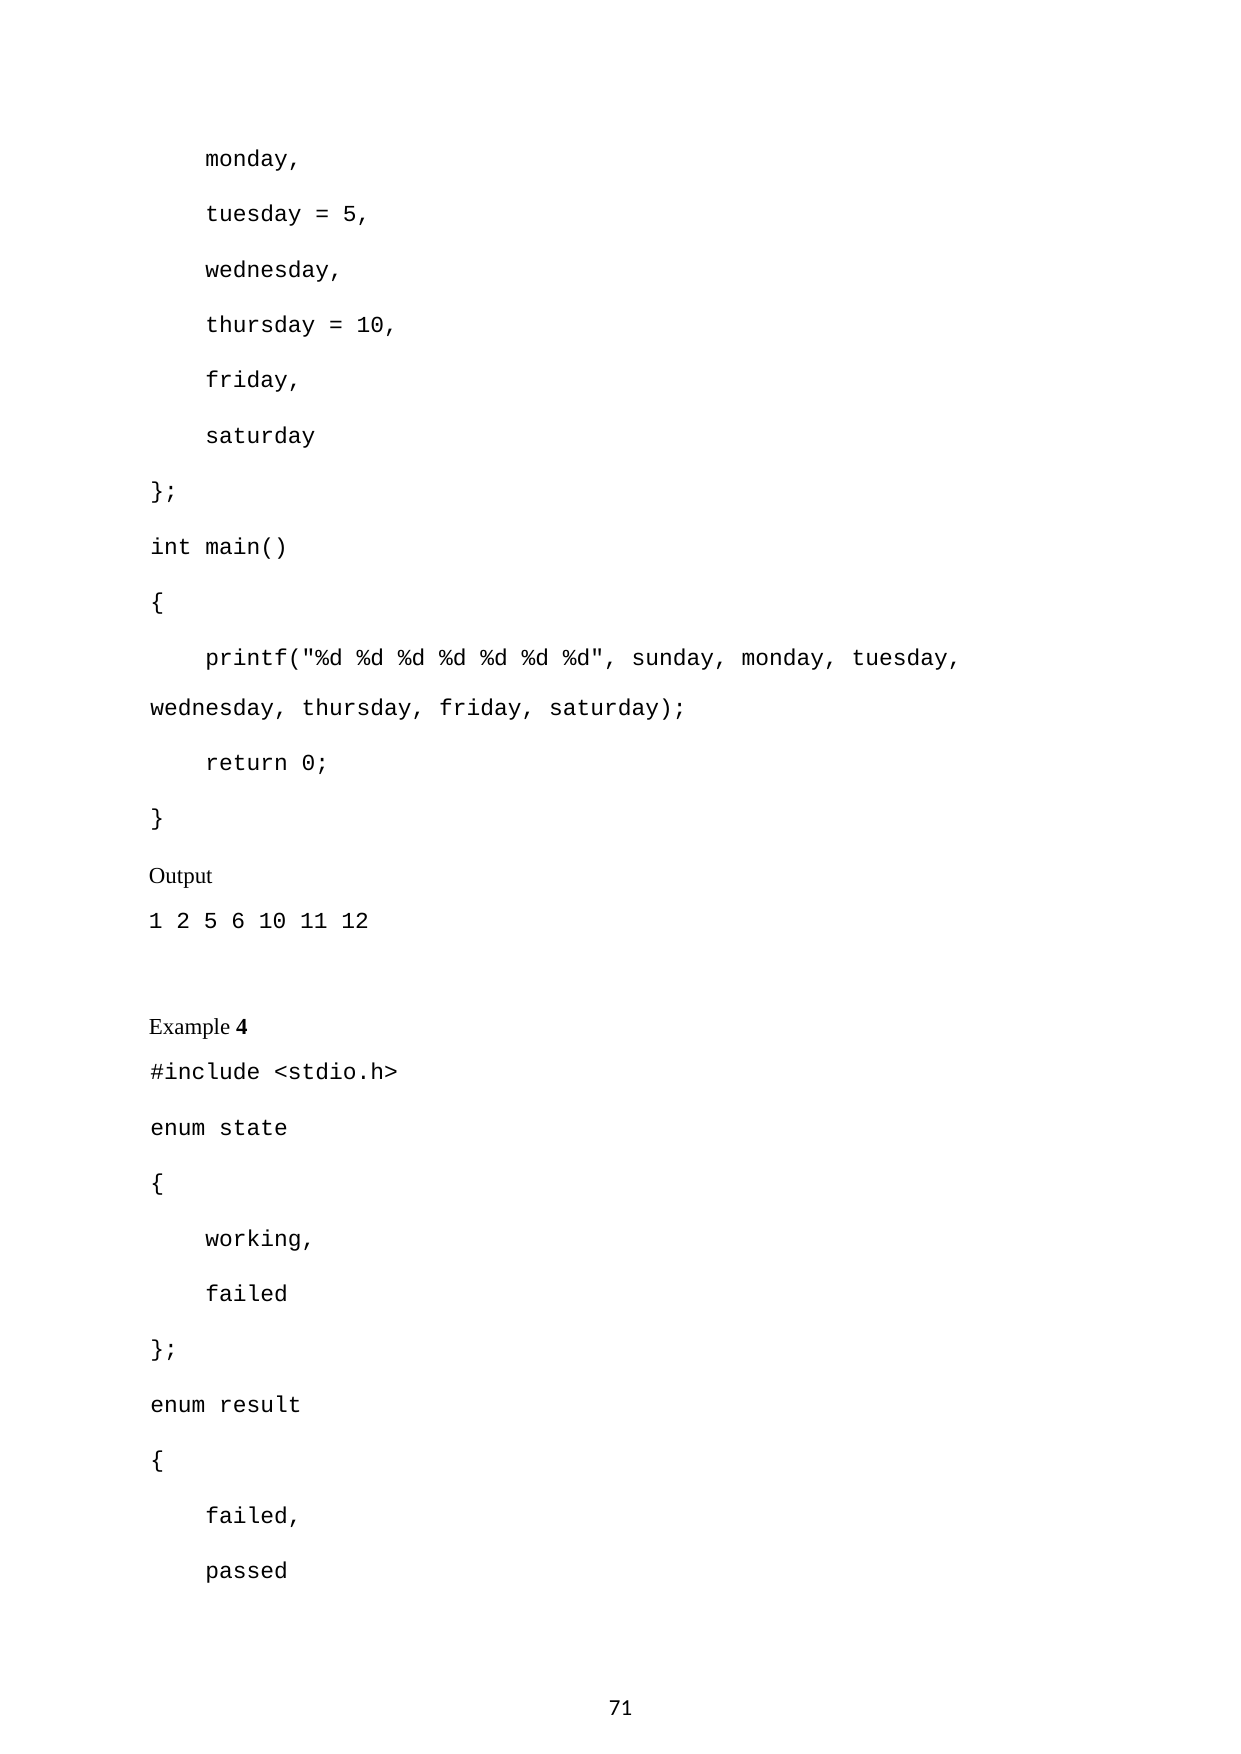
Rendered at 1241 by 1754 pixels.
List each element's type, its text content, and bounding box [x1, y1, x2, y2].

text failed, [150, 1504, 1090, 1530]
text #include <stdio.h> [150, 1061, 1090, 1087]
text thursday = 10, [150, 313, 1090, 339]
text enum state [150, 1116, 1090, 1142]
text }; [150, 479, 1090, 506]
text monday, [150, 147, 1090, 173]
text { [150, 1171, 1090, 1197]
text saturday [150, 424, 1090, 450]
text passed [150, 1559, 1090, 1585]
text failed [150, 1282, 1090, 1308]
text friday, [150, 369, 1090, 395]
text }; [150, 1338, 1090, 1364]
text int main() [150, 535, 1090, 561]
text Example 4 [149, 1013, 1089, 1039]
text return 0; [150, 751, 1090, 777]
text { [150, 1448, 1090, 1474]
text wednesday, [150, 258, 1090, 284]
text 1 2 5 6 10 11 12 [149, 910, 1087, 936]
text } [150, 807, 1090, 833]
text working, [150, 1227, 1090, 1253]
text { [150, 590, 1090, 616]
text Output [149, 862, 1089, 888]
text tuesday = 5, [150, 202, 1090, 228]
text enum result [150, 1393, 1090, 1419]
text printf("%d %d %d %d %d %d %d", sunday, monday, tuesday, wednesday, thursday, friday, saturday); [150, 646, 1090, 722]
